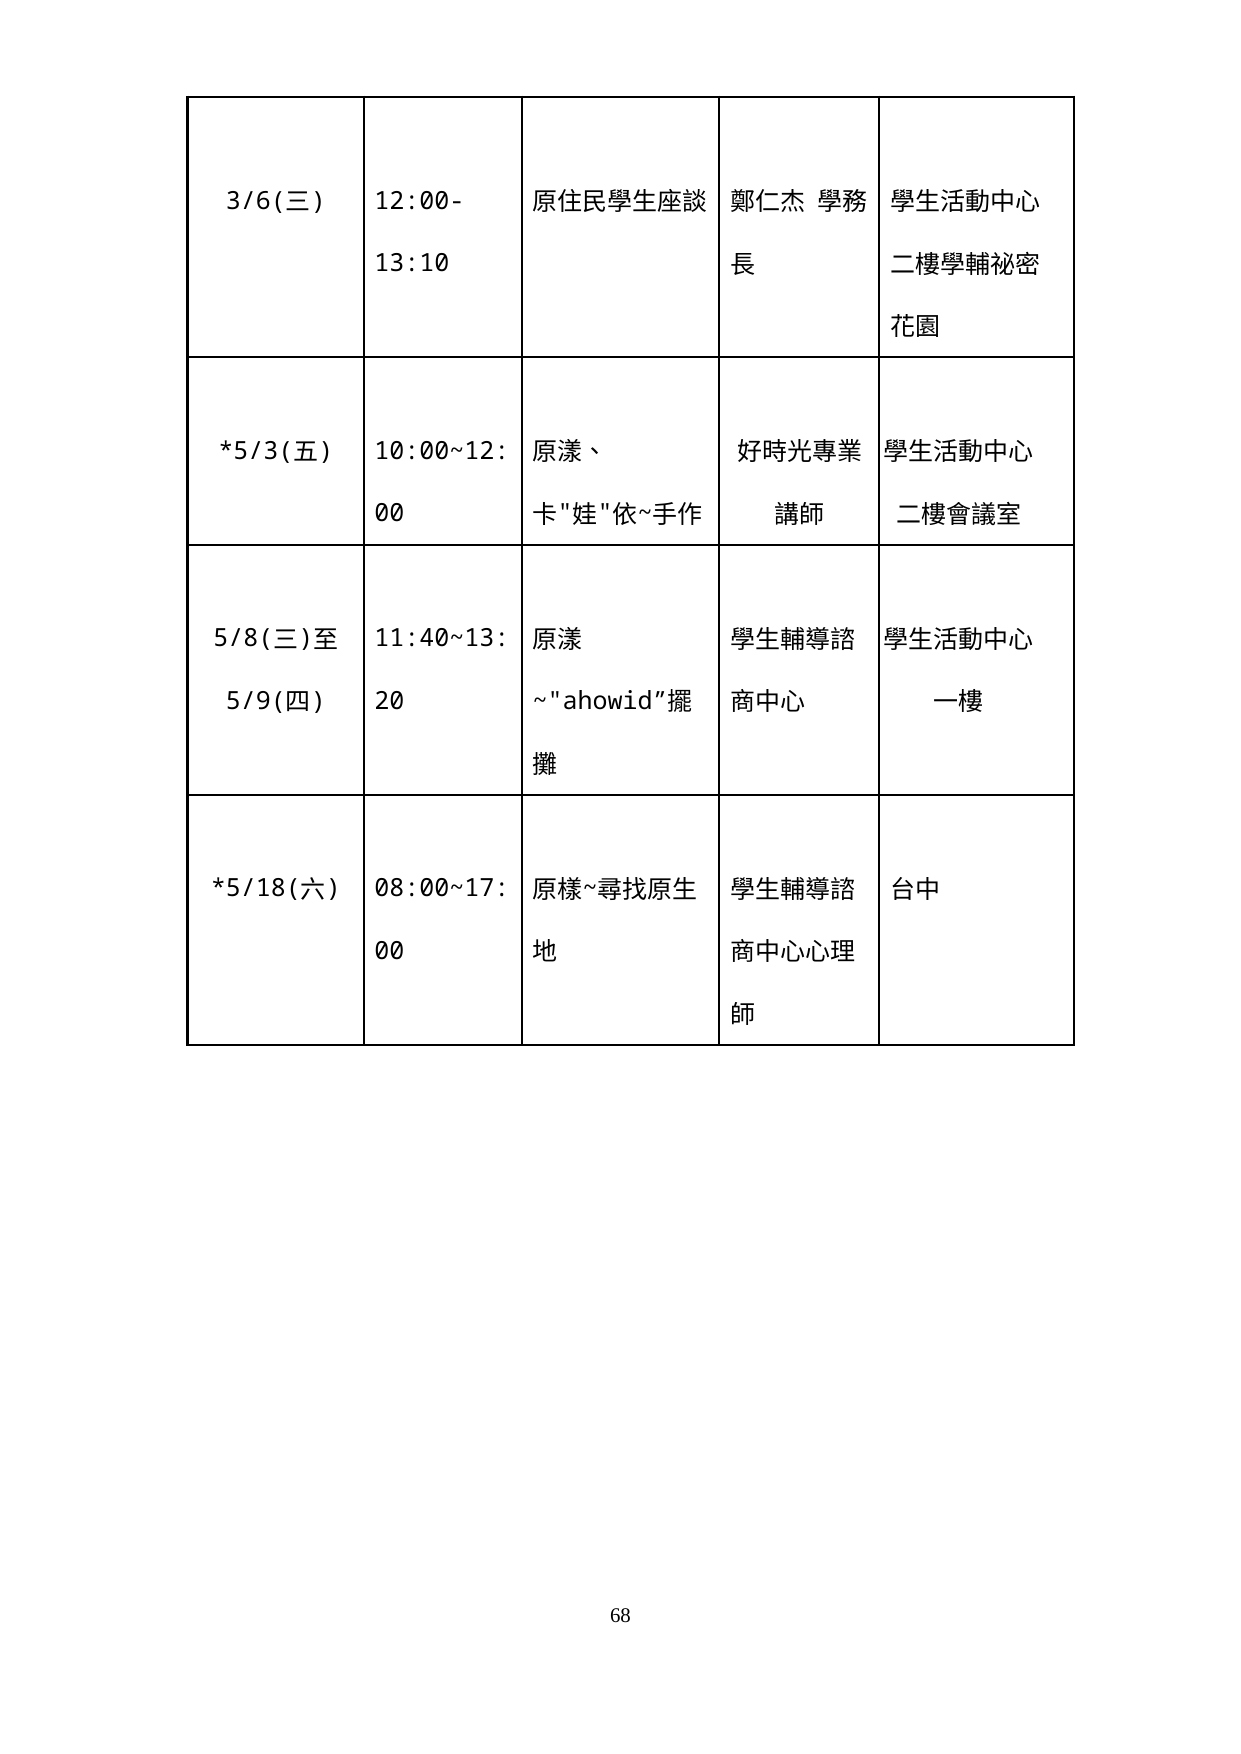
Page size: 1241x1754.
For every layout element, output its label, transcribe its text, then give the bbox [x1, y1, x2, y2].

table_cell 原漾~"ahowid”擺攤 [523, 546, 718, 793]
table_cell 學生活動中心二樓學輔祕密花園 [880, 98, 1073, 356]
table_cell 08:00~17:00 [365, 796, 521, 1043]
table_cell *5/18(六) [189, 796, 363, 1043]
table_cell 學生活動中心 一樓 [880, 546, 1073, 793]
table_cell 10:00~12:00 [365, 358, 521, 543]
table_cell 學生活動中心 二樓會議室 [880, 358, 1073, 543]
table_cell 3/6(三) [189, 98, 363, 356]
table_cell 學生輔導諮商中心 [720, 546, 878, 793]
table_cell 好時光專業講師 [720, 358, 878, 543]
table_cell 12:00-13:10 [365, 98, 521, 356]
table_cell 台中 [880, 796, 1073, 1043]
table_cell 原住民學生座談 [523, 98, 718, 356]
table_cell *5/3(五) [189, 358, 363, 543]
table_cell 5/8(三)至5/9(四) [189, 546, 363, 793]
table_cell 鄭仁杰 學務長 [720, 98, 878, 356]
table_cell 原漾、卡"娃"依~手作 [523, 358, 718, 543]
table_cell 11:40~13:20 [365, 546, 521, 793]
table_cell 學生輔導諮商中心心理師 [720, 796, 878, 1043]
table_cell 原樣~尋找原生地 [523, 796, 718, 1043]
